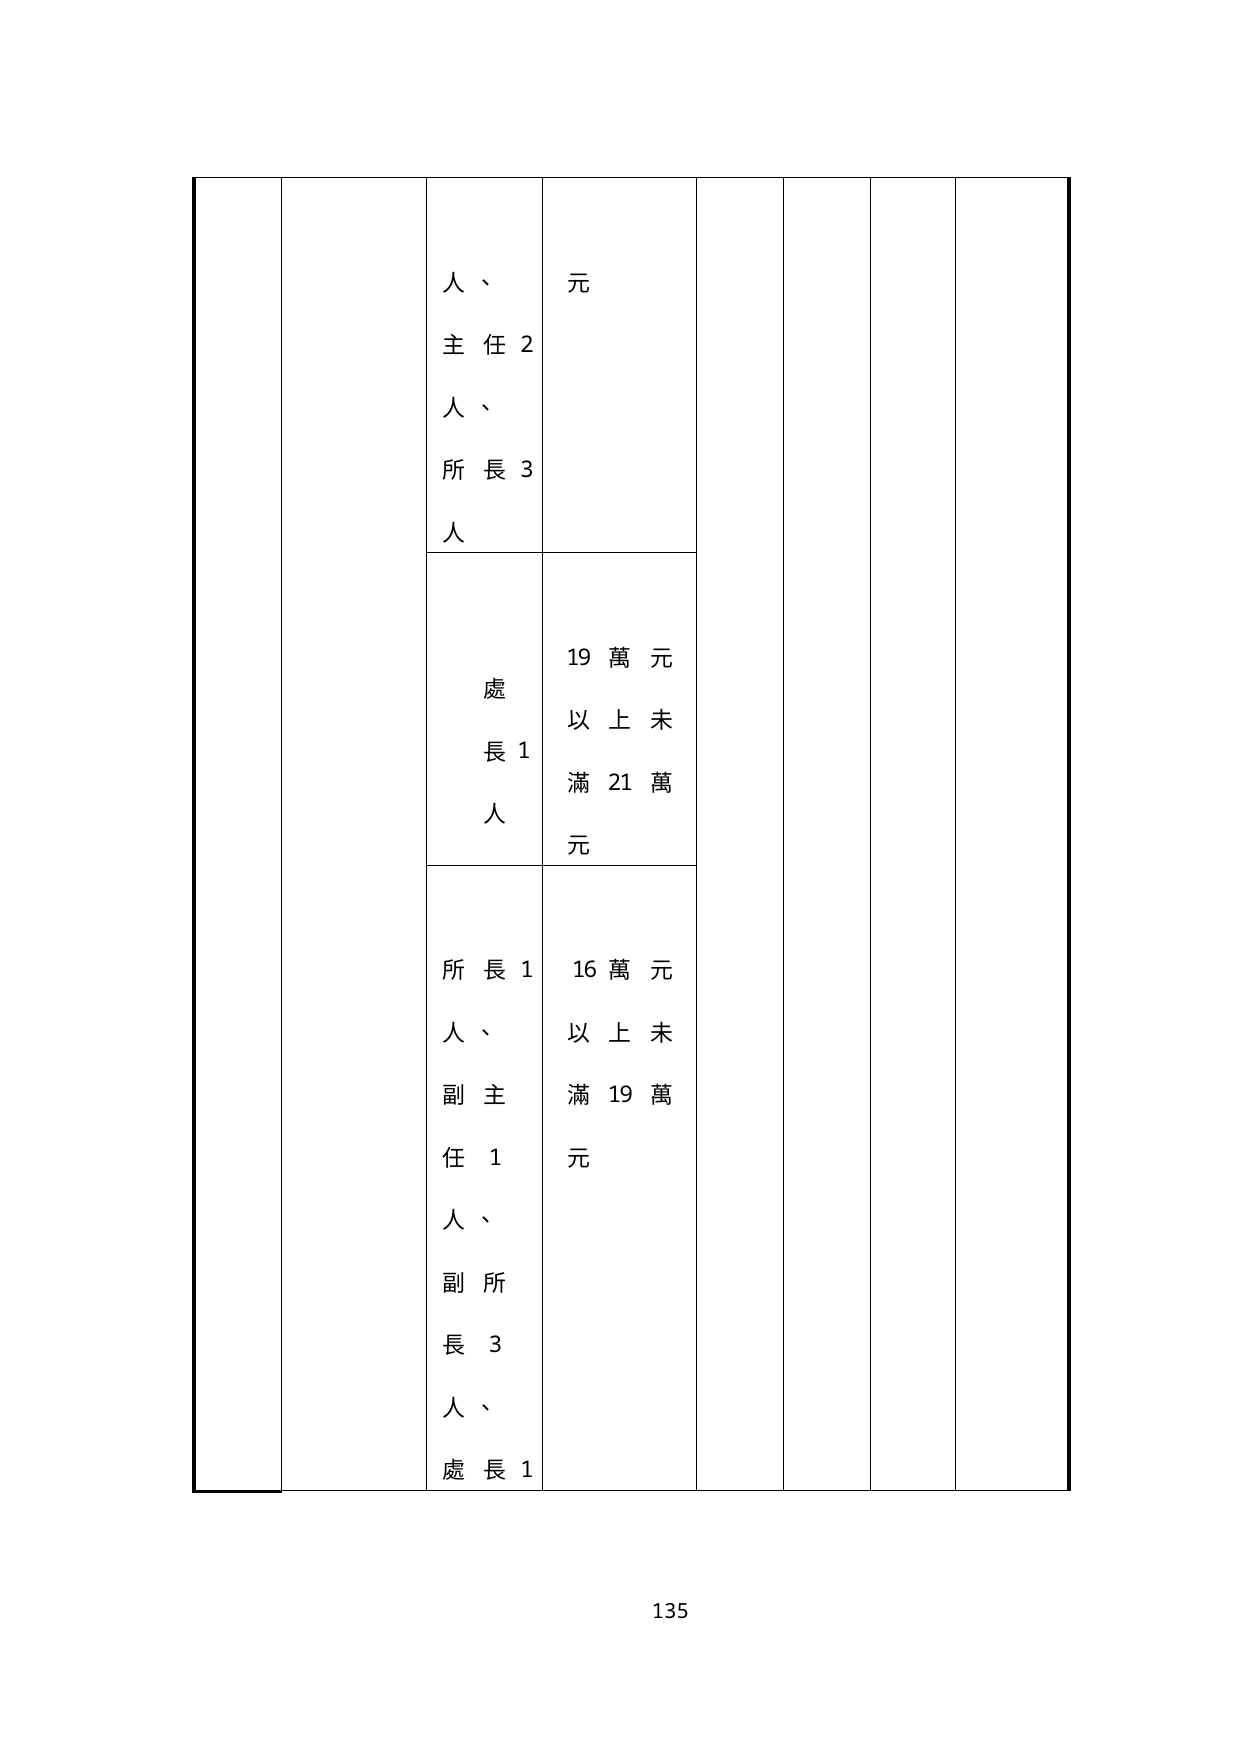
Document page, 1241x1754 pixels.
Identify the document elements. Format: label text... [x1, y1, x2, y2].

table_cell 16萬元以上未滿19萬元 [543, 866, 696, 1490]
table_cell 所長1人、副主任1人、副所長3人、處長1 [427, 866, 542, 1490]
table_cell 人、主任2人、所長3人 [427, 178, 542, 552]
table_cell [196, 178, 281, 1490]
table_cell [871, 178, 955, 1490]
table_cell [956, 178, 1067, 1490]
table_cell 19萬元以上未滿21萬元 [543, 553, 696, 865]
table_cell [784, 178, 870, 1490]
table_cell [697, 178, 783, 1490]
table_cell 元 [543, 178, 696, 552]
table_cell [282, 178, 426, 1490]
table_cell 處長1人 [427, 553, 542, 865]
